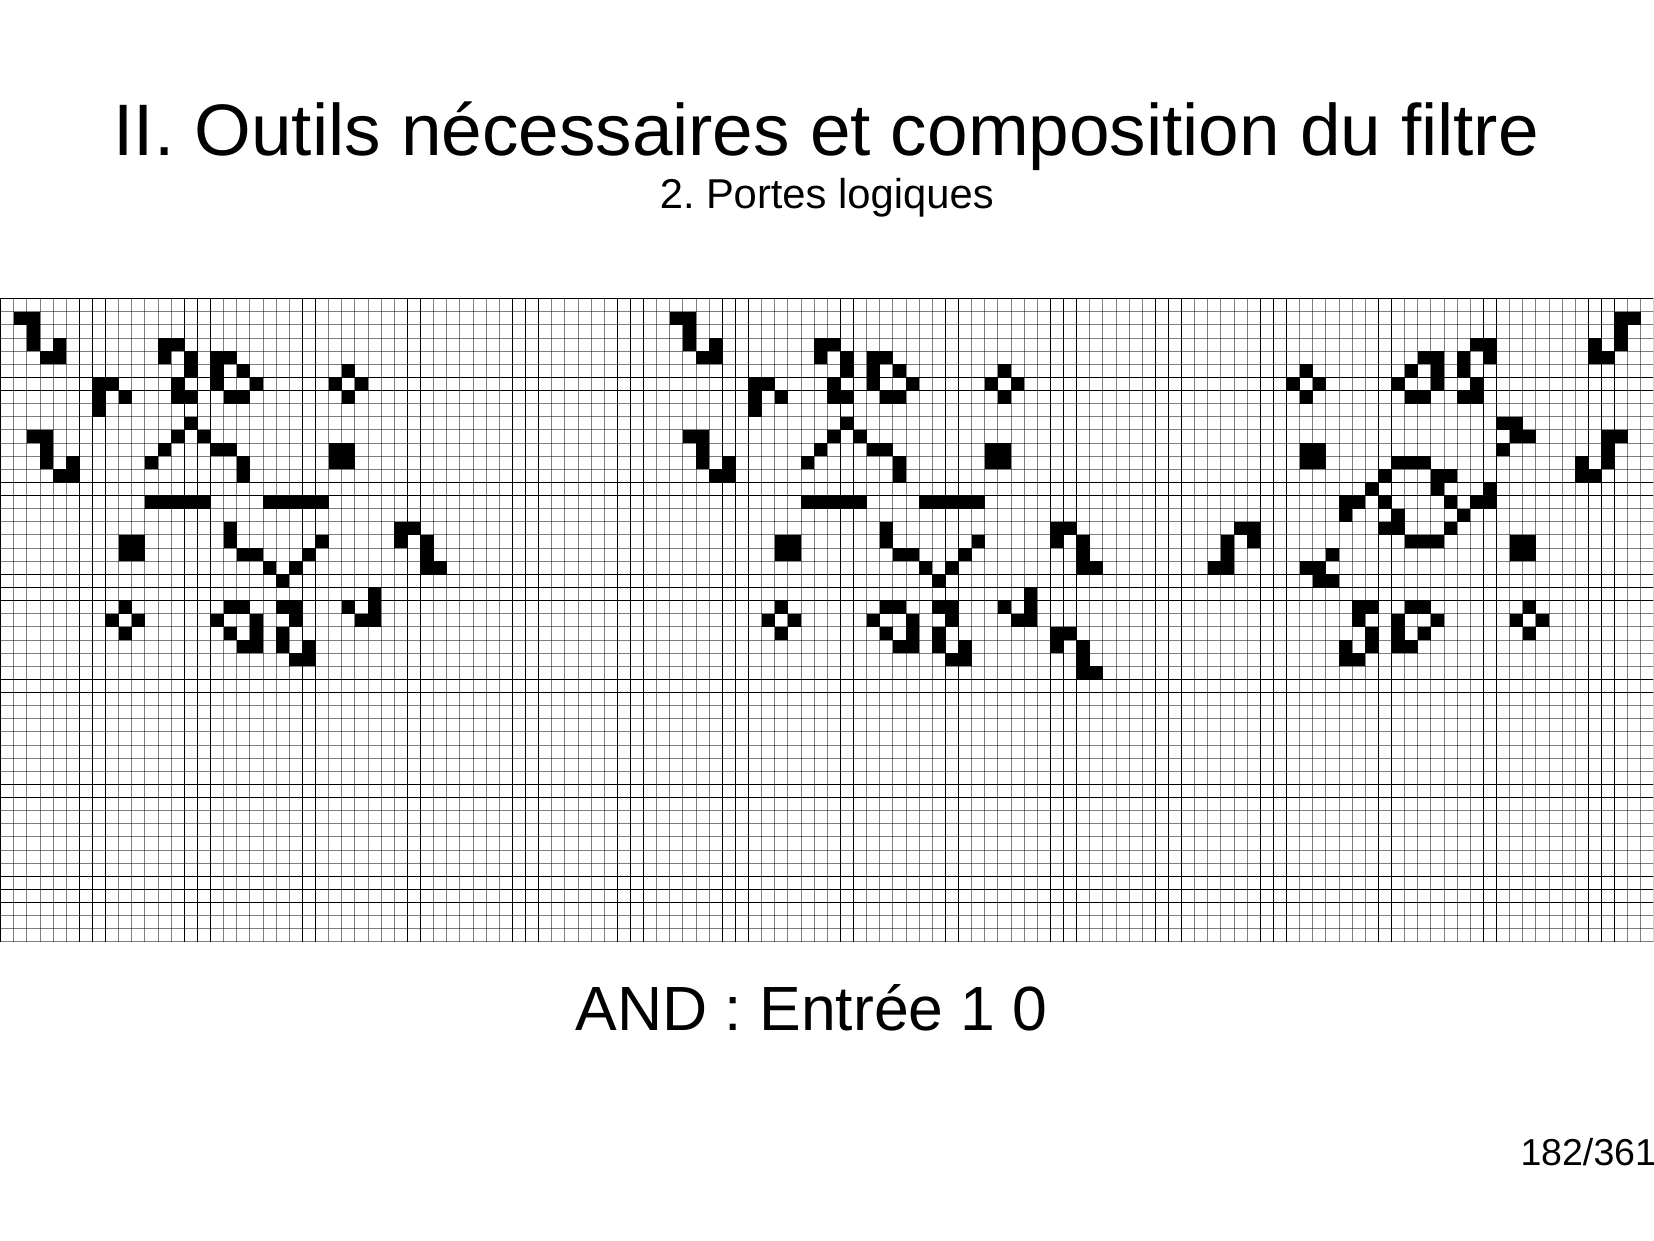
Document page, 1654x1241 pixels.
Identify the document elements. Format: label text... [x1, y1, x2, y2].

title II. Outils nécessaires et composition du filtre 2. Portes logiques [82, 49, 1571, 257]
picture [0, 298, 1654, 942]
text_box AND : Entrée 1 0 [561, 966, 1064, 1052]
text_box <number>/361 [1505, 1124, 1654, 1182]
